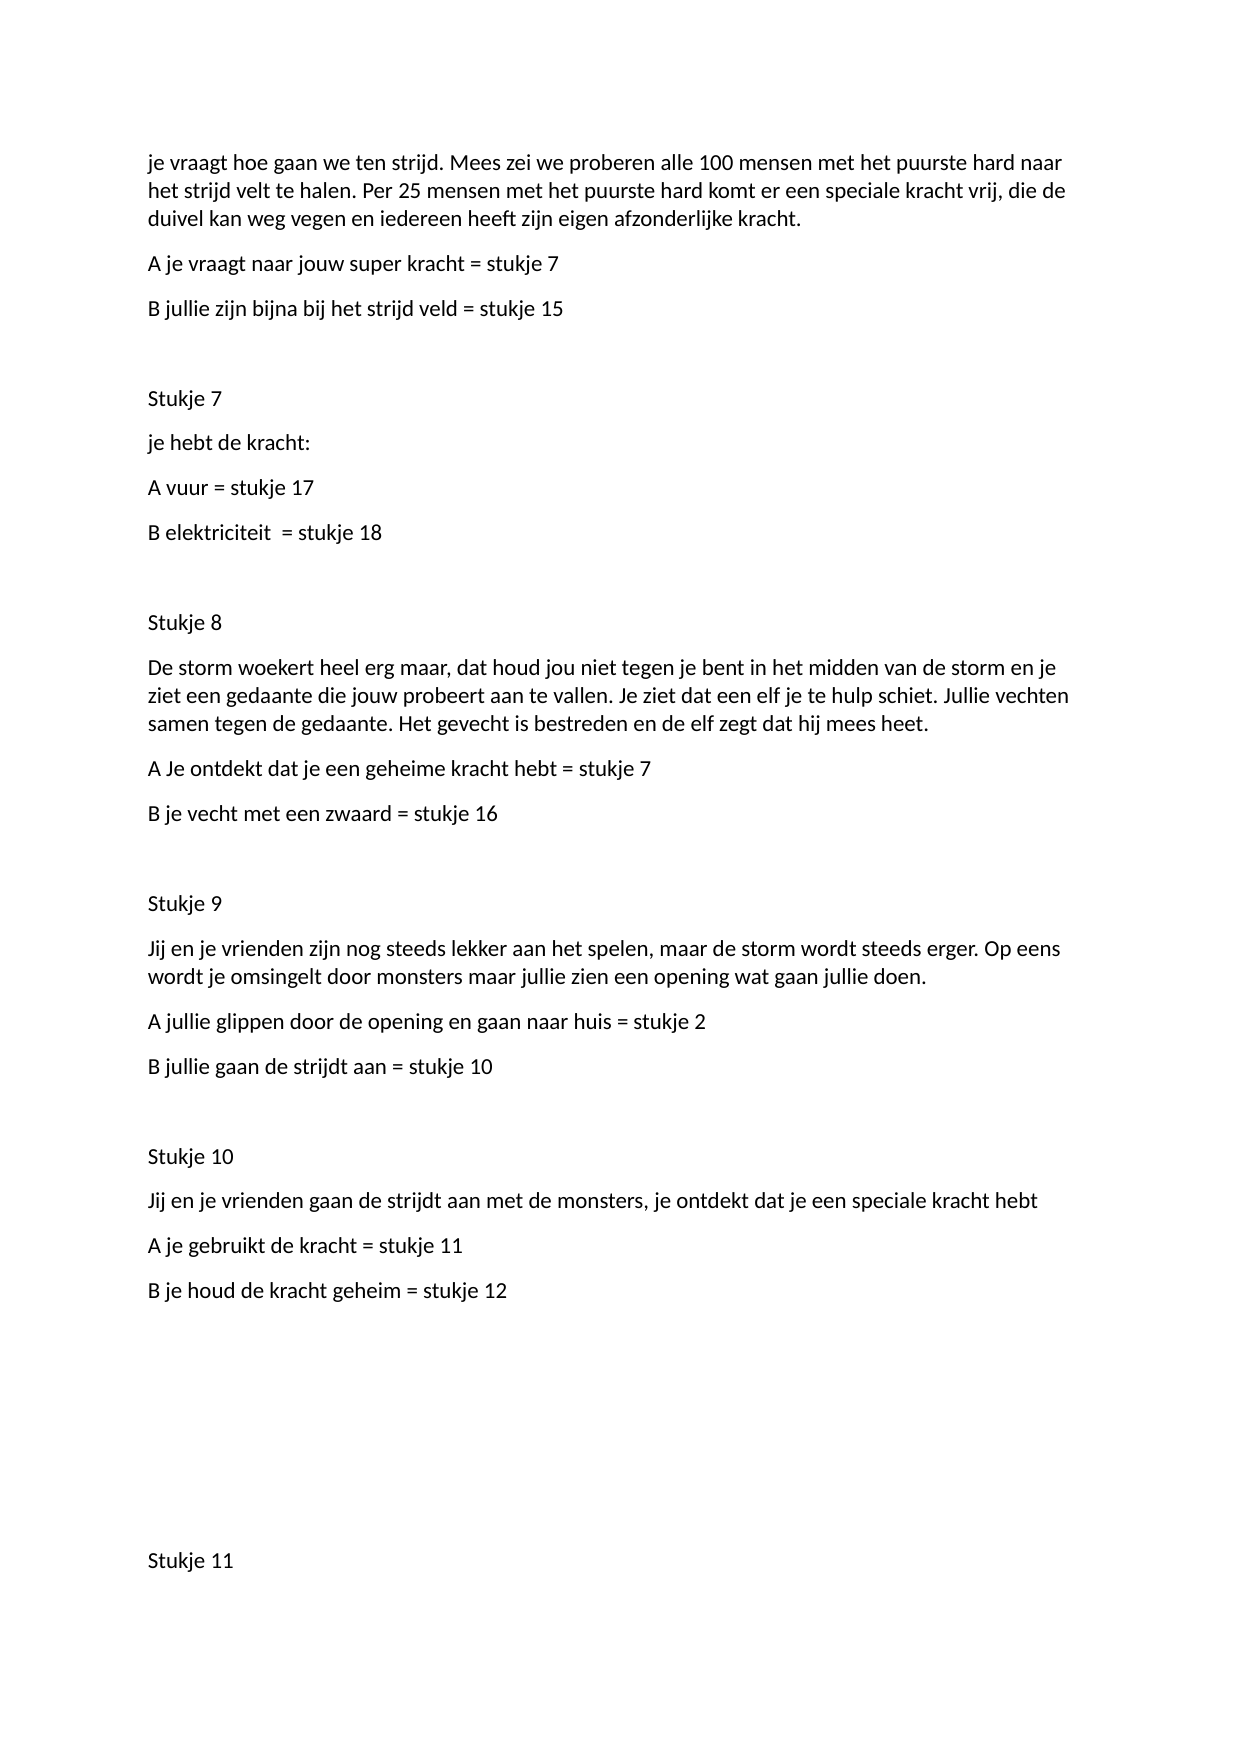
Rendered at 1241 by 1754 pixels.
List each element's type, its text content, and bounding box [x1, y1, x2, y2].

text A je vraagt naar jouw super kracht = stukje 7 [148, 249, 1093, 277]
text B jullie gaan de strijdt aan = stukje 10 [148, 1052, 1093, 1080]
text B elektriciteit = stukje 18 [148, 518, 1093, 546]
text A vuur = stukje 17 [148, 473, 1093, 501]
text Stukje 10 [148, 1142, 1093, 1170]
text Stukje 8 [148, 608, 1093, 636]
text A Je ontdekt dat je een geheime kracht hebt = stukje 7 [148, 754, 1093, 782]
text Stukje 11 [148, 1546, 1093, 1574]
text Stukje 7 [148, 384, 1093, 412]
text B jullie zijn bijna bij het strijd veld = stukje 15 [148, 294, 1093, 322]
text B je vecht met een zwaard = stukje 16 [148, 799, 1093, 827]
text je vraagt hoe gaan we ten strijd. Mees zei we proberen alle 100 mensen met het puurste hard naar het strijd velt te halen. Per 25 mensen met het puurste hard komt er een speciale kracht vrij, die de duivel kan weg vegen en iedereen heeft zijn eigen afzonderlijke kracht. [148, 148, 1093, 232]
text A jullie glippen door de opening en gaan naar huis = stukje 2 [148, 1007, 1093, 1035]
text Jij en je vrienden gaan de strijdt aan met de monsters, je ontdekt dat je een speciale kracht hebt [148, 1187, 1093, 1215]
text A je gebruikt de kracht = stukje 11 [148, 1232, 1093, 1259]
text je hebt de kracht: [148, 428, 1093, 457]
text De storm woekert heel erg maar, dat houd jou niet tegen je bent in het midden van de storm en je ziet een gedaante die jouw probeert aan te vallen. Je ziet dat een elf je te hulp schiet. Jullie vechten samen tegen de gedaante. Het gevecht is bestreden en de elf zegt dat hij mees heet. [148, 653, 1093, 737]
text Jij en je vrienden zijn nog steeds lekker aan het spelen, maar de storm wordt steeds erger. Op eens wordt je omsingelt door monsters maar jullie zien een opening wat gaan jullie doen. [148, 934, 1093, 990]
text B je houd de kracht geheim = stukje 12 [148, 1276, 1093, 1304]
text Stukje 9 [148, 889, 1093, 917]
